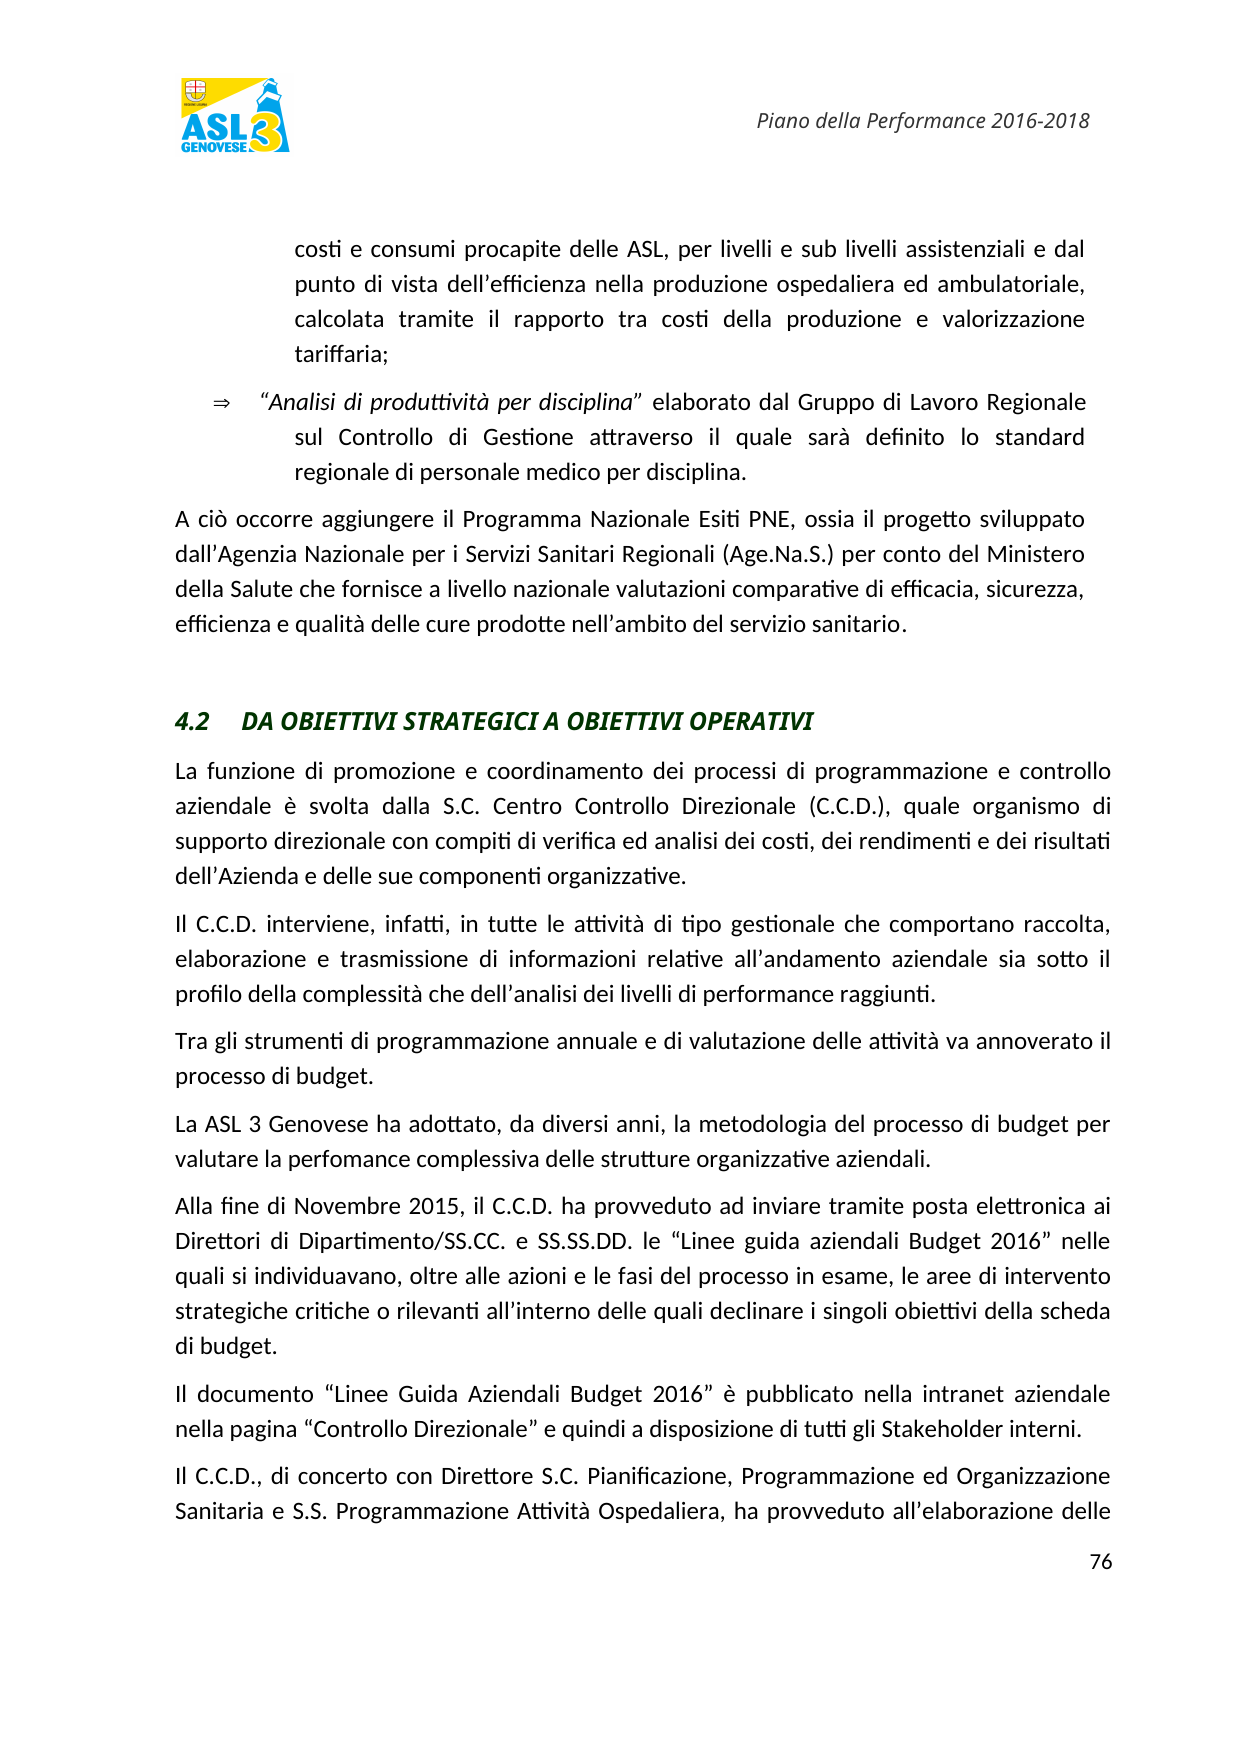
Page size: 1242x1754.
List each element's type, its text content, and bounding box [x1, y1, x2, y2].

text Il C.C.D., di concerto con Direttore S.C. Pianificazione, Programmazione ed Organizzazione Sanitaria e S.S. Programmazione Attività Ospedaliera, ha provveduto all’elaborazione delle [175, 1460, 1112, 1526]
list “Analisi di produttività per disciplina” elaborato dal Gruppo di Lavoro Regionale sul Controllo di Gestione attraverso il quale sarà definito lo standard regionale di personale medico per disciplina. [212, 386, 1087, 487]
text A ciò occorre aggiungere il Programma Nazionale Esiti PNE, ossia il progetto sviluppato dall’Agenzia Nazionale per i Servizi Sanitari Regionali (Age.Na.S.) per conto del Ministero della Salute che fornisce a livello nazionale valutazioni comparative di efficacia, sicurezza, efficienza e qualità delle cure prodotte nell’ambito del servizio sanitario. [175, 503, 1087, 639]
text Alla fine di Novembre 2015, il C.C.D. ha provveduto ad inviare tramite posta elettronica ai Direttori di Dipartimento/SS.CC. e SS.SS.DD. le “Linee guida aziendali Budget 2016” nelle quali si individuavano, oltre alle azioni e le fasi del processo in esame, le aree di intervento strategiche critiche o rilevanti all’interno delle quali declinare i singoli obiettivi della scheda di budget. [175, 1190, 1112, 1361]
text Tra gli strumenti di programmazione annuale e di valutazione delle attività va annoverato il processo di budget. [175, 1025, 1112, 1091]
list costi e consumi procapite delle ASL, per livelli e sub livelli assistenziali e dal punto di vista dell’efficienza nella produzione ospedaliera ed ambulatoriale, calcolata tramite il rapporto tra costi della produzione e valorizzazione tariffaria; [212, 233, 1087, 369]
text Il C.C.D. interviene, infatti, in tutte le attività di tipo gestionale che comportano raccolta, elaborazione e trasmissione di informazioni relative all’andamento aziendale sia sotto il profilo della complessità che dell’analisi dei livelli di performance raggiunti. [175, 908, 1112, 1008]
text La ASL 3 Genovese ha adottato, da diversi anni, la metodologia del processo di budget per valutare la perfomance complessiva delle strutture organizzative aziendali. [175, 1108, 1112, 1173]
text Il documento “Linee Guida Aziendali Budget 2016” è pubblicato nella intranet aziendale nella pagina “Controllo Direzionale” e quindi a disposizione di tutti gli Stakeholder interni. [175, 1378, 1112, 1443]
text 4.2 DA OBIETTIVI STRATEGICI A OBIETTIVI OPERATIVI [175, 703, 1014, 738]
text La funzione di promozione e coordinamento dei processi di programmazione e controllo aziendale è svolta dalla S.C. Centro Controllo Direzionale (C.C.D.), quale organismo di supporto direzionale con compiti di verifica ed analisi dei costi, dei rendimenti e dei risultati dell’Azienda e delle sue componenti organizzative. [175, 755, 1112, 891]
